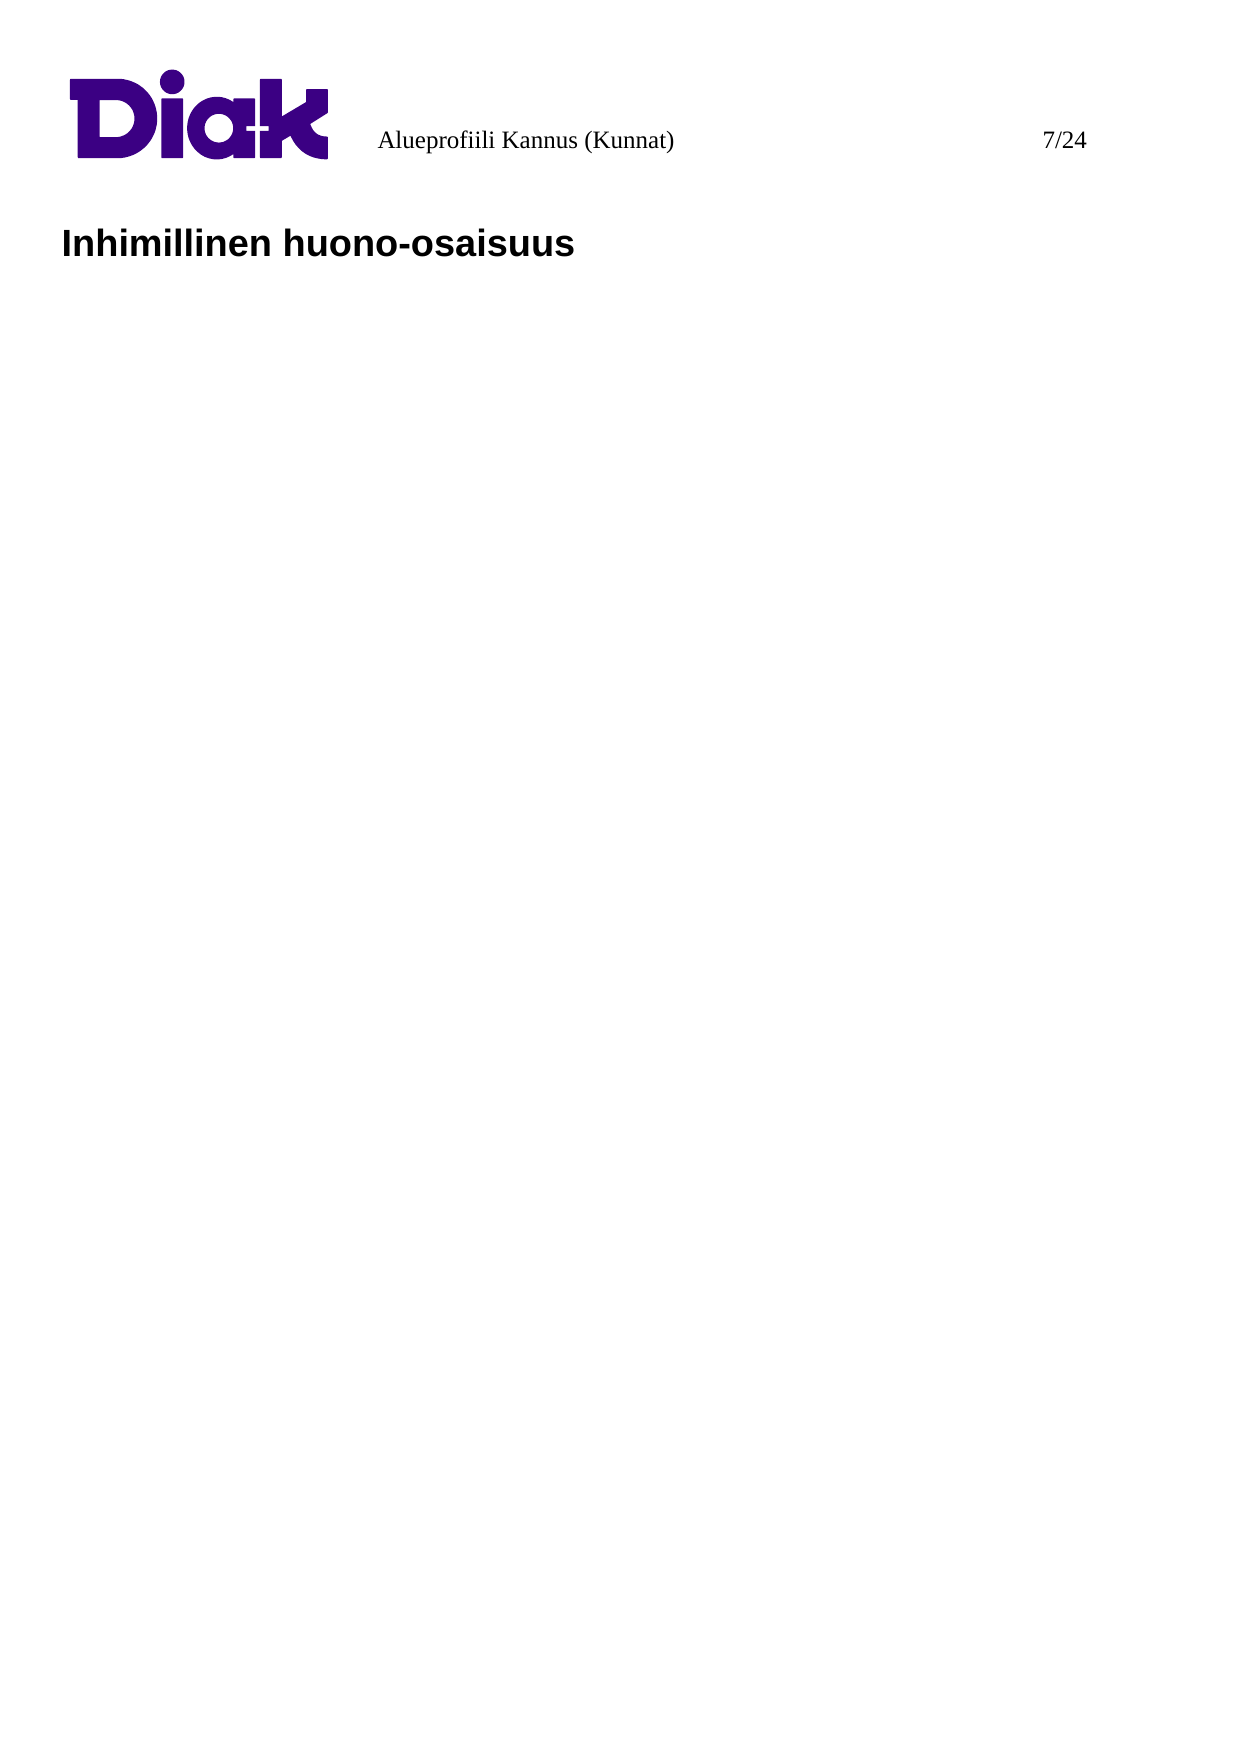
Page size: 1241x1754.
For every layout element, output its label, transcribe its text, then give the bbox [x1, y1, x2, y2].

subtitle Inhimillinen huono-osaisuus [61, 221, 1179, 265]
